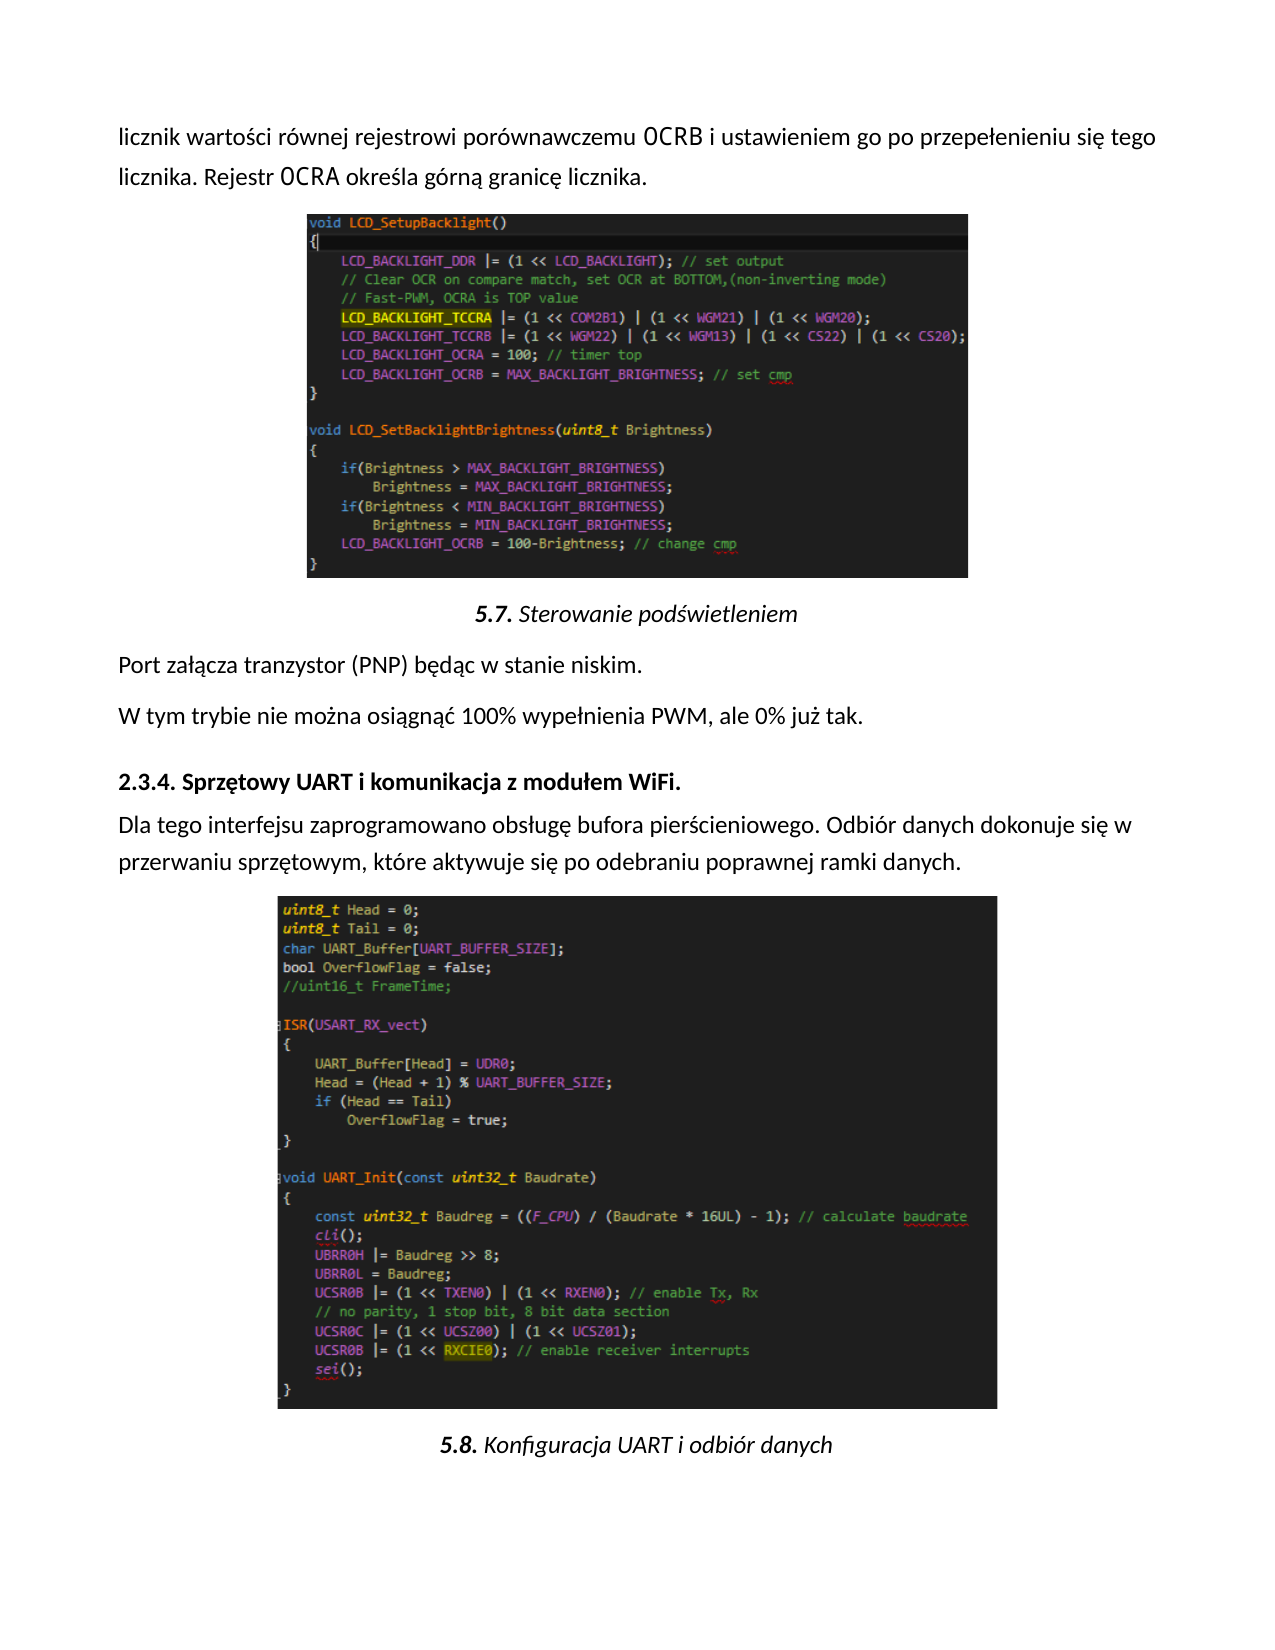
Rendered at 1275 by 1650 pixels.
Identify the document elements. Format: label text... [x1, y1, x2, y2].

text Dla tego interfejsu zaprogramowano obsługę bufora pierścieniowego. Odbiór danych dokonuje się w przerwaniu sprzętowym, które aktywuje się po odebraniu poprawnej ramki danych. [118, 809, 1157, 876]
text licznik wartości równej rejestrowi porównawczemu OCRB i ustawieniem go po przepełenieniu się tego licznika. Rejestr OCRA określa górną granicę licznika. [118, 118, 1157, 193]
text 5.8. Konfiguracja UART i odbiór danych [118, 1430, 1157, 1460]
text Port załącza tranzystor (PNP) będąc w stanie niskim. [118, 649, 1157, 680]
picture [306, 214, 969, 578]
subtitle 2.3.4. Sprzętowy UART i komunikacja z modułem WiFi. [118, 766, 1157, 797]
picture [277, 896, 998, 1409]
text W tym trybie nie można osiągnąć 100% wypełnienia PWM, ale 0% już tak. [118, 700, 1157, 731]
text 5.7. Sterowanie podświetleniem [118, 598, 1157, 629]
